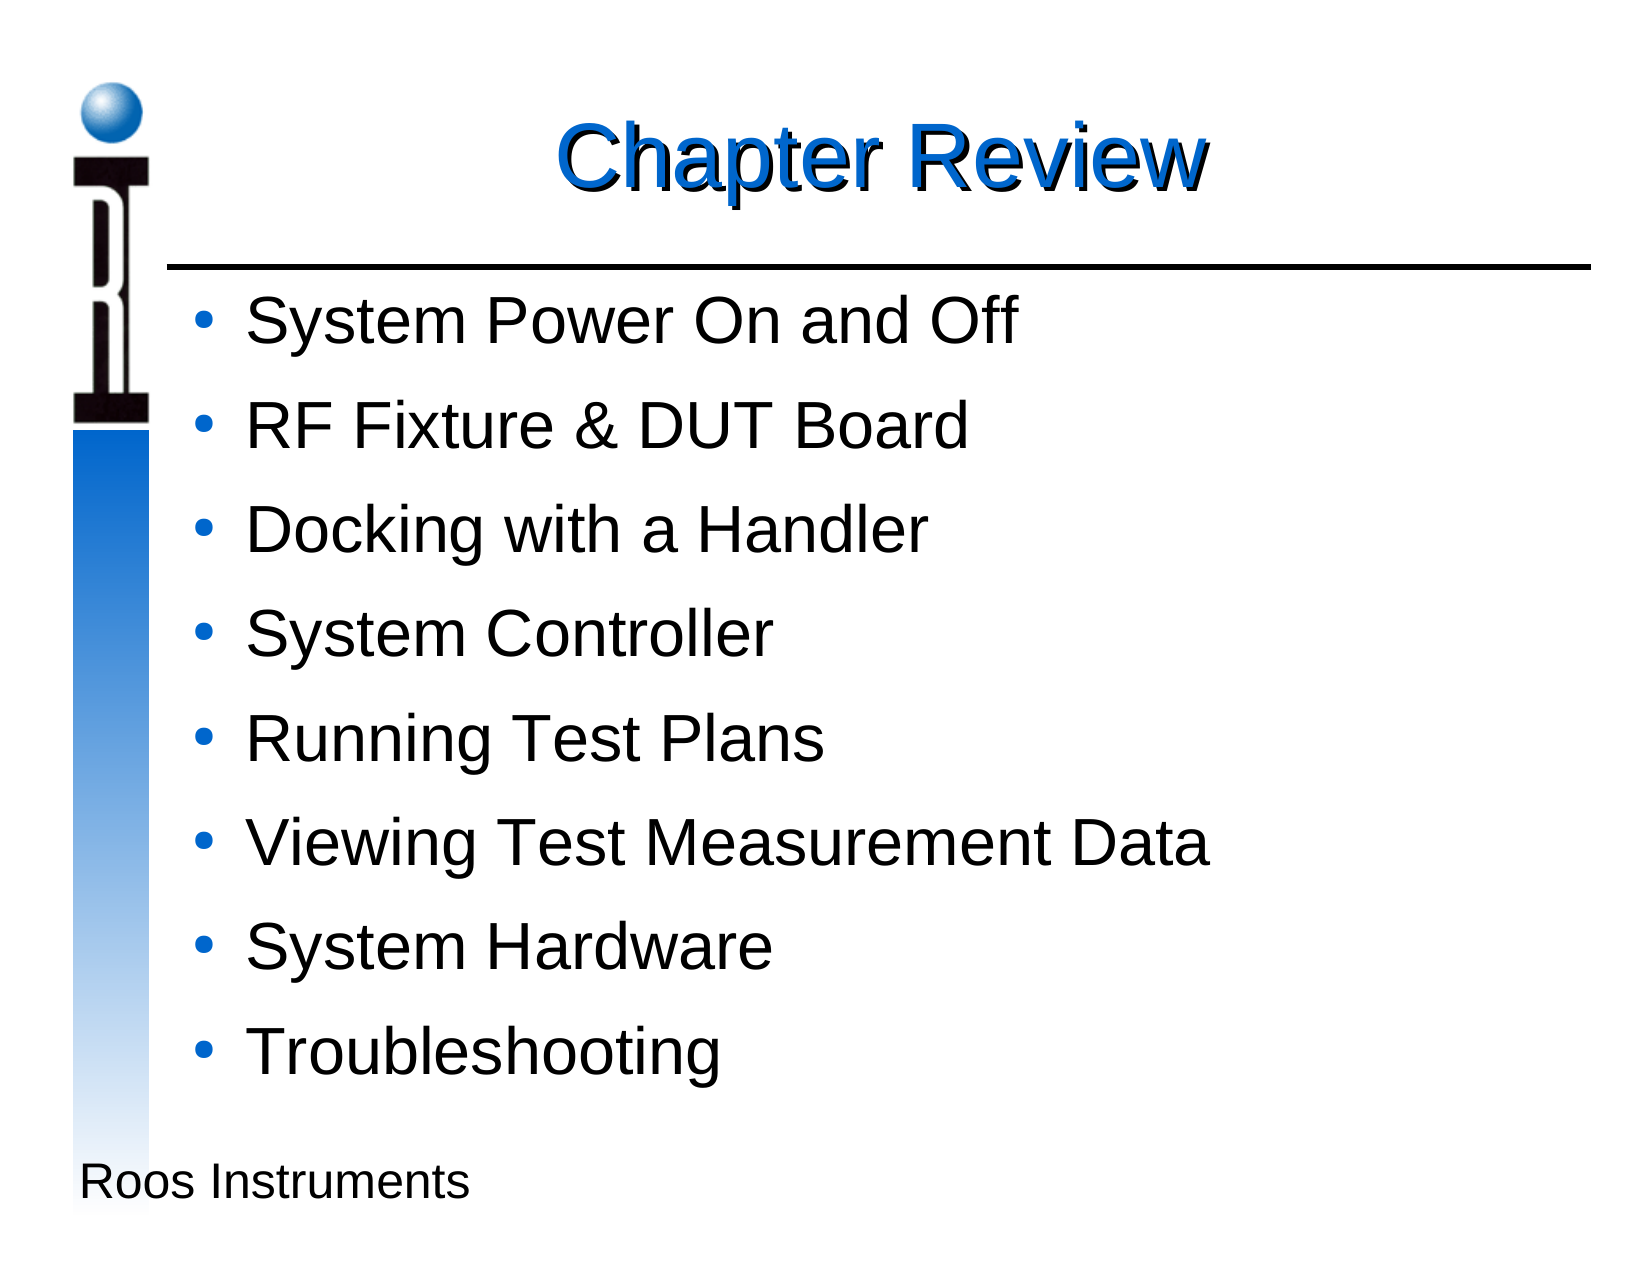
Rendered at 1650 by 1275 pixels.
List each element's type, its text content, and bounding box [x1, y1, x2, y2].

picture [69, 78, 154, 430]
list System Power On and Off RF Fixture & DUT Board Docking with a Handler System Controller Running Test Plans Viewing Test Measurement Data System Hardware Troubleshooting [174, 283, 1591, 1089]
title Chapter Review [171, 59, 1591, 253]
